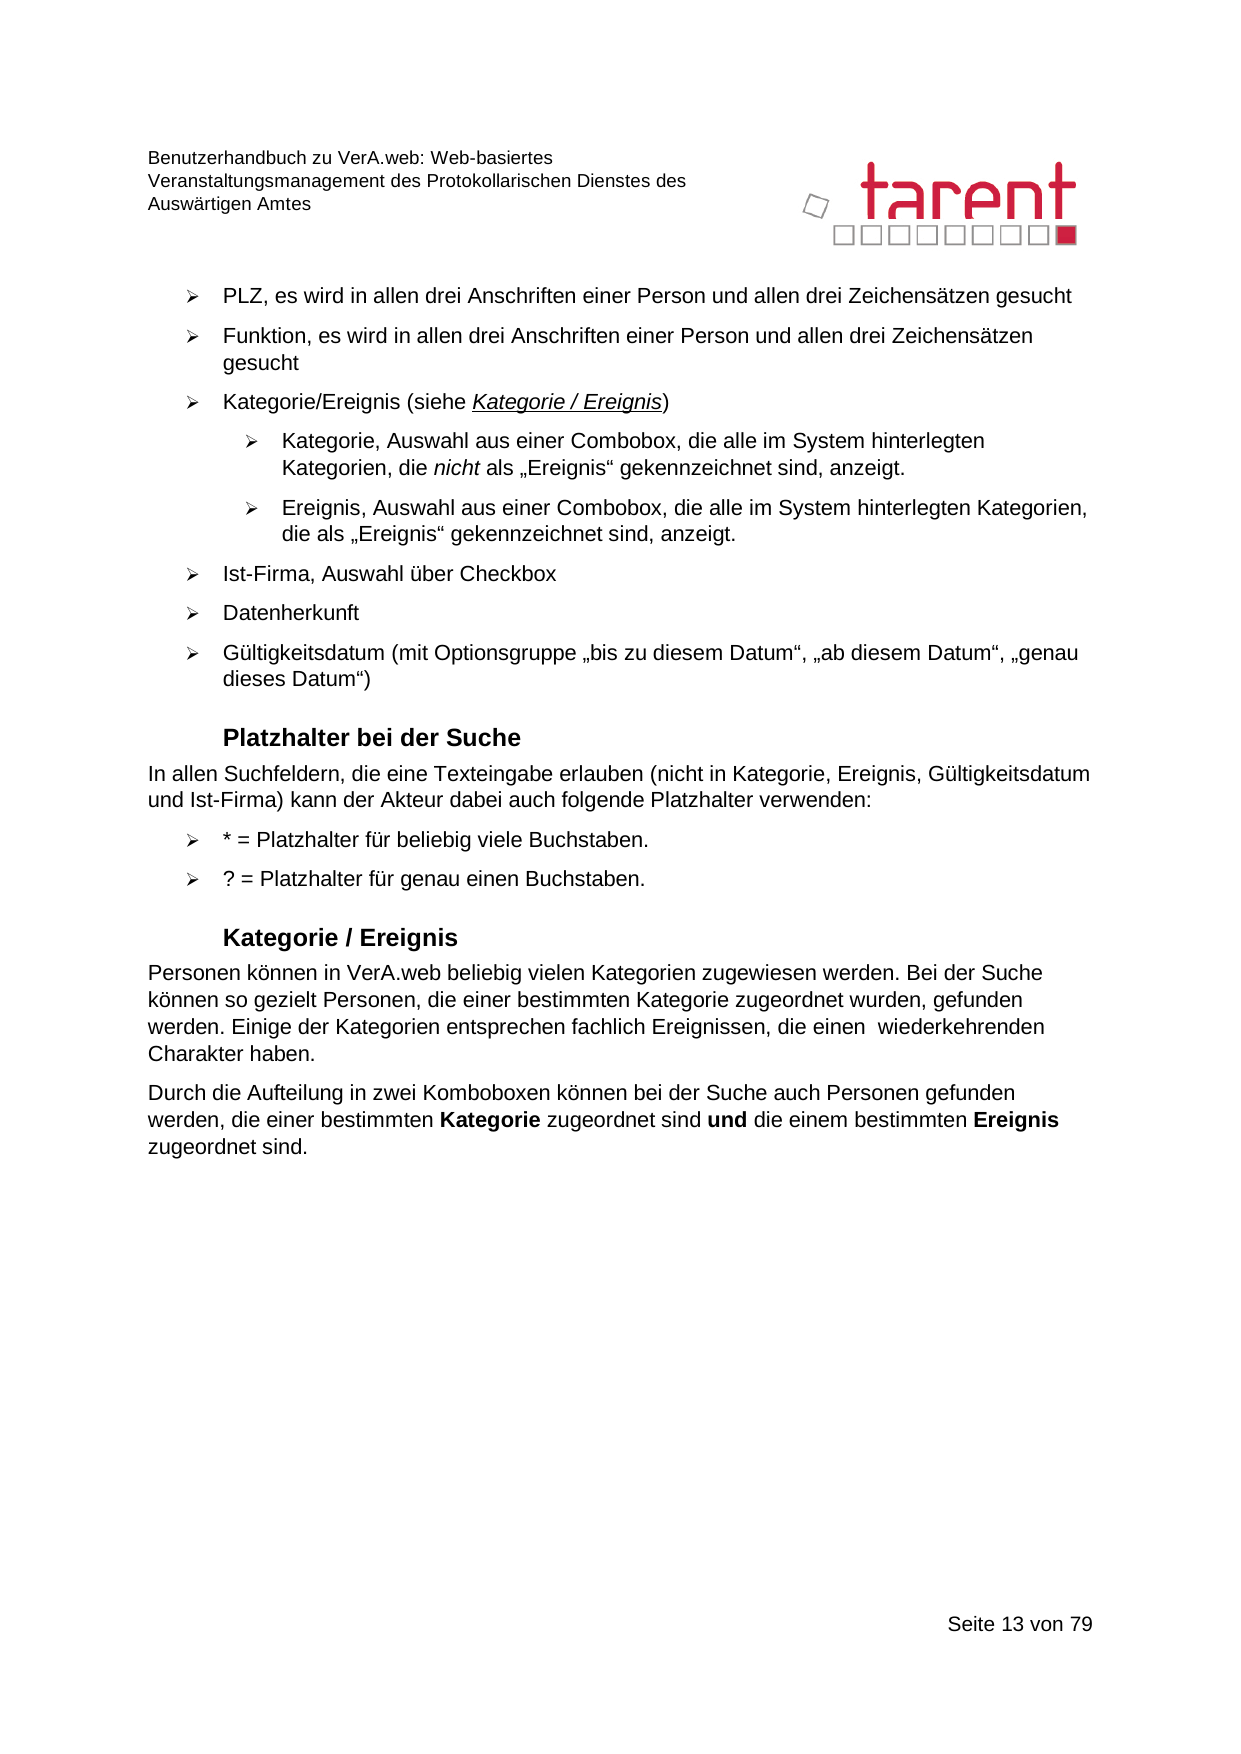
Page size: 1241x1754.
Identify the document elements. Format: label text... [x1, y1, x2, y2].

list Funktion, es wird in allen drei Anschriften einer Person und allen drei Zeichensätzen gesucht [185, 323, 1092, 374]
text Personen können in VerA.web beliebig vielen Kategorien zugewiesen werden. Bei der Suche können so gezielt Personen, die einer bestimmten Kategorie zugeordnet wurden, gefunden werden. Einige der Kategorien entsprechen fachlich Ereignissen, die einen wiederkehrenden Charakter haben. [148, 961, 1092, 1066]
text Durch die Aufteilung in zwei Komboboxen können bei der Suche auch Personen gefunden werden, die einer bestimmten Kategorie zugeordnet sind und die einem bestimmten Ereignis zugeordnet sind. [148, 1081, 1092, 1159]
subtitle Kategorie / Ereignis [148, 924, 1092, 952]
list Datenherkunft [185, 601, 1092, 625]
subtitle Platzhalter bei der Suche [148, 724, 1092, 752]
list ? = Platzhalter für genau einen Buchstaben. [185, 867, 1092, 891]
list Gültigkeitsdatum (mit Optionsgruppe „bis zu diesem Datum“, „ab diesem Datum“, „genau dieses Datum“) [185, 640, 1092, 691]
text In allen Suchfeldern, die eine Texteingabe erlauben (nicht in Kategorie, Ereignis, Gültigkeitsdatum und Ist-Firma) kann der Akteur dabei auch folgende Platzhalter verwenden: [148, 761, 1092, 812]
list Ist-Firma, Auswahl über Checkbox [185, 561, 1092, 586]
list * = Platzhalter für beliebig viele Buchstaben. [185, 827, 1092, 852]
list PLZ, es wird in allen drei Anschriften einer Person und allen drei Zeichensätzen gesucht [185, 284, 1092, 308]
list Kategorie, Auswahl aus einer Combobox, die alle im System hinterlegten Kategorien, die nicht als „Ereignis“ gekennzeichnet sind, anzeigt. [244, 429, 1092, 480]
list Kategorie/Ereignis (siehe Kategorie / Ereignis) [185, 389, 1092, 414]
picture [790, 151, 1091, 255]
list Ereignis, Auswahl aus einer Combobox, die alle im System hinterlegten Kategorien, die als „Ereignis“ gekennzeichnet sind, anzeigt. [244, 495, 1092, 546]
